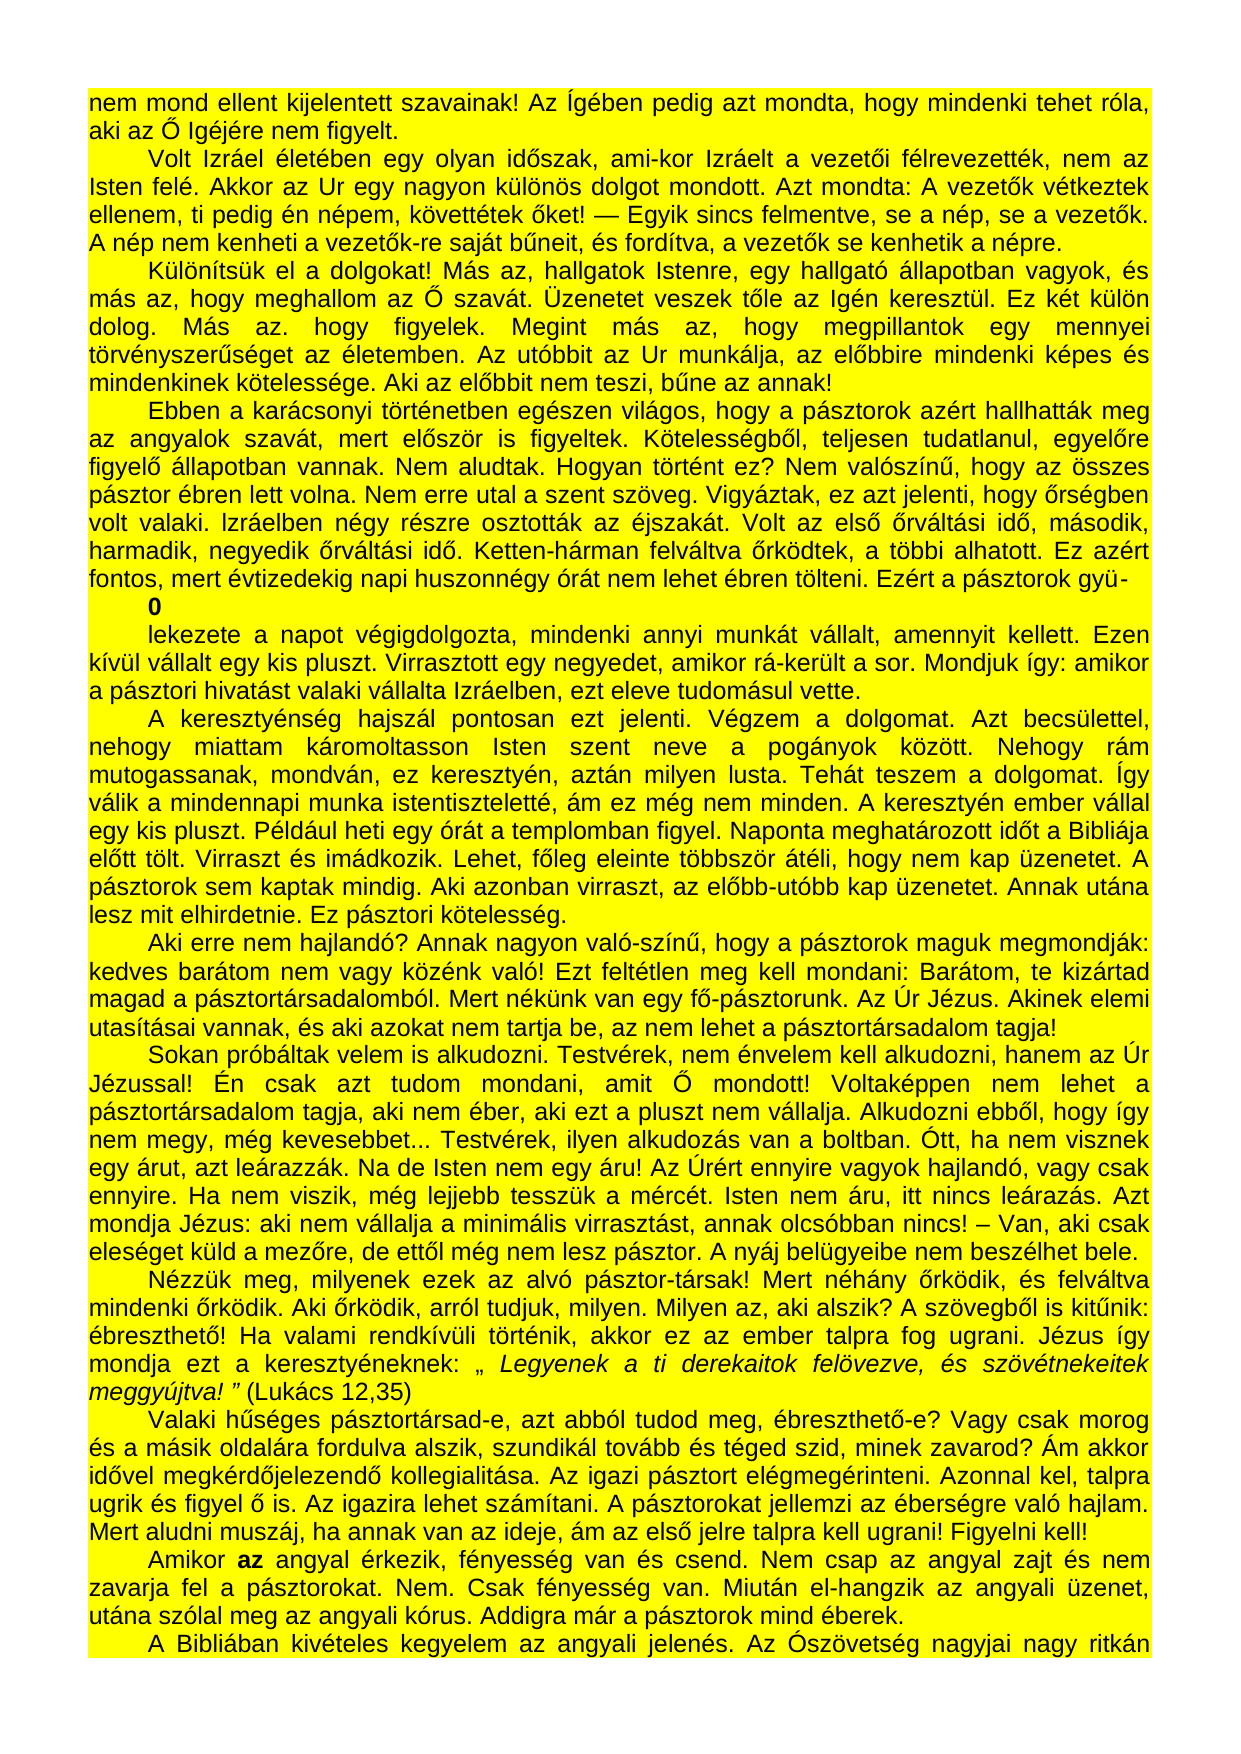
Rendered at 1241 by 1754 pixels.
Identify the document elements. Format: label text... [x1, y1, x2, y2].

text Ebben a karácsonyi történetben egészen világos, hogy a pásztorok azért hallhatták meg az angyalok szavát, mert először is figyeltek. Kötelességből, teljesen tudatlanul, egyelőre figyelő állapotban vannak. Nem aludtak. Hogyan történt ez? Nem valószínű, hogy az összes pásztor ébren lett volna. Nem erre utal a szent szöveg. Vigyáztak, ez azt jelenti, hogy őrségben volt valaki. lzráelben négy részre osztották az éjszakát. Volt az első őrváltási idő, második, harmadik, negyedik őrváltási idő. Ketten-hárman felváltva őrködtek, a többi alhatott. Ez azért fontos, mert évtizedekig napi huszonnégy órát nem lehet ébren tölteni. Ezért a pásztorok gyü‑ [88, 397, 1152, 593]
text A keresztyénség hajszál pontosan ezt jelenti. Végzem a dolgomat. Azt becsülettel, nehogy miattam káromoltasson Isten szent neve a pogányok között. Nehogy rám mutogassanak, mondván, ez keresztyén, aztán milyen lusta. Tehát teszem a dolgomat. Így válik a mindennapi munka istentiszteletté, ám ez még nem minden. A keresztyén ember vállal egy kis pluszt. Például heti egy órát a templomban figyel. Naponta meghatározott időt a Bibliája előtt tölt. Virraszt és imádkozik. Lehet, főleg eleinte többször átéli, hogy nem kap üzenetet. A pásztorok sem kaptak mindig. Aki azonban virraszt, az előbb-utóbb kap üzenetet. Annak utána lesz mit elhirdetnie. Ez pásztori kötelesség. [88, 705, 1152, 929]
text Volt Izráel életében egy olyan időszak, ami-kor Izráelt a vezetői félrevezették, nem az Isten felé. Akkor az Ur egy nagyon különös dolgot mondott. Azt mondta: A vezetők vétkeztek ellenem, ti pedig én népem, követtétek őket! — Egyik sincs felmentve, se a nép, se a vezetők. A nép nem kenheti a vezetők-re saját bűneit, és fordítva, a vezetők se kenhetik a népre. [88, 144, 1152, 257]
text lekezete a napot végigdolgozta, mindenki annyi munkát vállalt, amennyit kellett. Ezen kívül vállalt egy kis pluszt. Virrasztott egy negyedet, amikor rá-került a sor. Mondjuk így: amikor a pásztori hivatást valaki vállalta Izráelben, ezt eleve tudomásul vette. [88, 621, 1152, 705]
text Sokan próbáltak velem is alkudozni. Testvérek, nem énvelem kell alkudozni, hanem az Úr Jézussal! Én csak azt tudom mondani, amit Ő mondott! Voltaképpen nem lehet a pásztortársadalom tagja, aki nem éber, aki ezt a pluszt nem vállalja. Alkudozni ebből, hogy így nem megy, még kevesebbet... Testvérek, ilyen alkudozás van a boltban. Ótt, ha nem visznek egy árut, azt leárazzák. Na de Isten nem egy áru! Az Úrért ennyire vagyok hajlandó, vagy csak ennyire. Ha nem viszik, még lejjebb tesszük a mércét. Isten nem áru, itt nincs leárazás. Azt mondja Jézus: aki nem vállalja a minimális virrasztást, annak olcsóbban nincs! – Van, aki csak eleséget küld a mezőre, de ettől még nem lesz pásztor. A nyáj belügyeibe nem beszélhet bele. [88, 1041, 1152, 1265]
text nem mond ellent kijelentett szavainak! Az Ígében pedig azt mondta, hogy mindenki tehet róla, aki az Ő Igéjére nem figyelt. [88, 88, 1152, 144]
text Valaki hűséges pásztortársad-e, azt abból tudod meg, ébreszthető-e? Vagy csak morog és a másik oldalára fordulva alszik, szundikál tovább és téged szid, minek zavarod? Ám akkor idővel megkérdőjelezendő kollegialitása. Az igazi pásztort elégmegérinteni. Azonnal kel, talpra ugrik és figyel ő is. Az igazira lehet számítani. A pásztorokat jellemzi az éberségre való hajlam. Mert aludni muszáj, ha annak van az ideje, ám az első jelre talpra kell ugrani! Figyelni kell! [88, 1406, 1152, 1546]
text Amikor az angyal érkezik, fényesség van és csend. Nem csap az angyal zajt és nem zavarja fel a pásztorokat. Nem. Csak fényesség van. Miután el-hangzik az angyali üzenet, utána szólal meg az angyali kórus. Addigra már a pásztorok mind éberek. [88, 1546, 1152, 1630]
text Aki erre nem hajlandó? Annak nagyon való-színű, hogy a pásztorok maguk megmondják: kedves barátom nem vagy közénk való! Ezt feltétlen meg kell mondani: Barátom, te kizártad magad a pásztortársadalomból. Mert nékünk van egy fő-pásztorunk. Az Úr Jézus. Akinek elemi utasításai vannak, és aki azokat nem tartja be, az nem lehet a pásztortársadalom tagja! [88, 929, 1152, 1041]
text Különítsük el a dolgokat! Más az, hallgatok Istenre, egy hallgató állapotban vagyok, és más az, hogy meghallom az Ő szavát. Üzenetet veszek tőle az Igén keresztül. Ez két külön dolog. Más az. hogy figyelek. Megint más az, hogy megpillantok egy mennyei törvényszerűséget az életemben. Az utóbbit az Ur munkálja, az előbbire mindenki képes és mindenkinek kötelessége. Aki az előbbit nem teszi, bűne az annak! [88, 257, 1152, 397]
text 0 [88, 593, 1152, 621]
text A Bibliában kivételes kegyelem az angyali jelenés. Az Ószövetség nagyjai nagy ritkán [88, 1630, 1152, 1658]
text Nézzük meg, milyenek ezek az alvó pásztor-társak! Mert néhány őrködik, és felváltva mindenki őrködik. Aki őrködik, arról tudjuk, milyen. Milyen az, aki alszik? A szövegből is kitűnik: ébreszthető! Ha valami rendkívüli történik, akkor ez az ember talpra fog ugrani. Jézus így mondja ezt a keresztyéneknek: „ Legyenek a ti derekaitok felövezve, és szövétnekeitek meggyújtva! ” (Lukács 12,35) [88, 1265, 1152, 1406]
